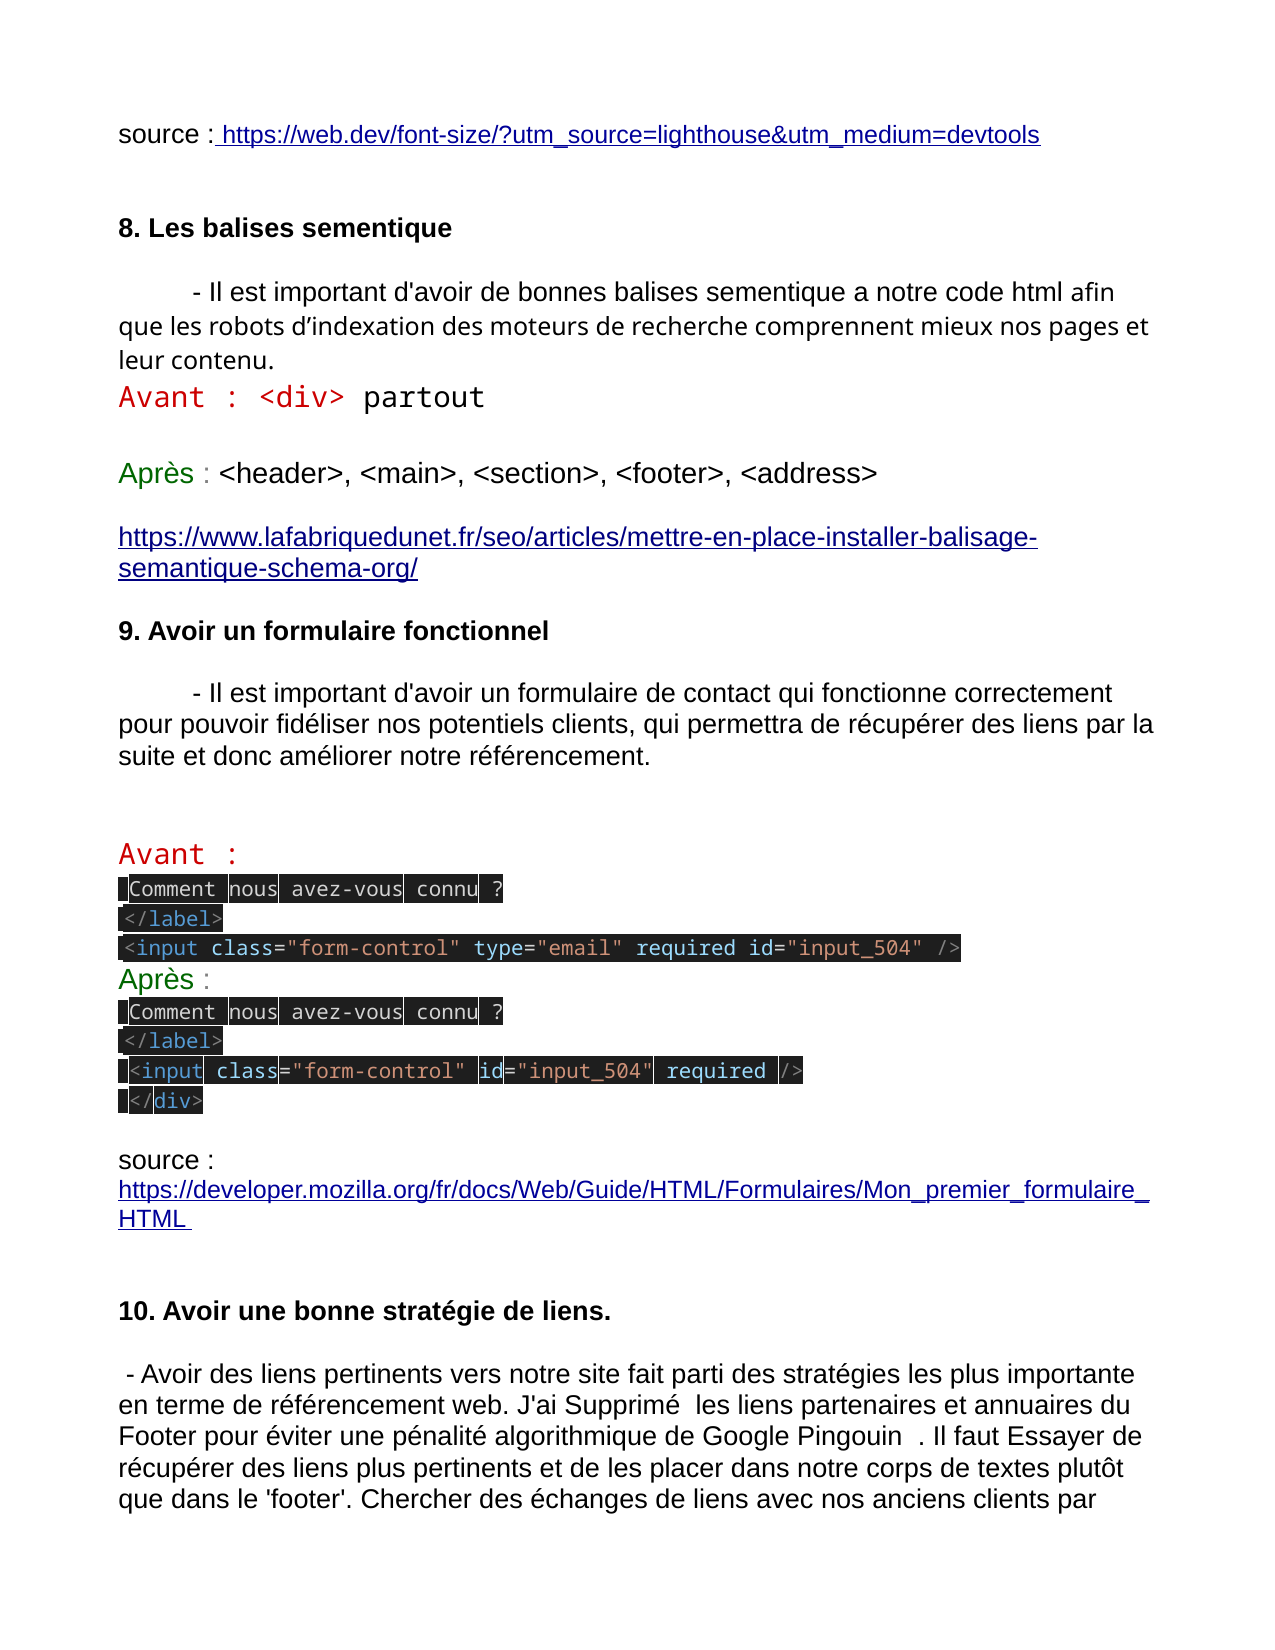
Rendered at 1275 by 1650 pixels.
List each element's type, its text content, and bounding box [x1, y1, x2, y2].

text Avant : [118, 833, 1157, 873]
text Après : [118, 962, 1157, 996]
text <input class="form-control" id="input_504" required /> [118, 1055, 1157, 1084]
text Avant : <div> partout [118, 377, 1157, 416]
text source : https://web.dev/font-size/?utm_source=lighthouse&utm_medium=devtools [118, 118, 1157, 149]
text source : https://developer.mozilla.org/fr/docs/Web/Guide/HTML/Formulaires/Mon_premier_formulaire_HTML [118, 1144, 1157, 1233]
text <input class="form-control" type="email" required id="input_504" /> [118, 932, 1157, 962]
text - Avoir des liens pertinents vers notre site fait parti des stratégies les plus importante en terme de référencement web. J'ai Supprimé les liens partenaires et annuaires du Footer pour éviter une pénalité algorithmique de Google Pingouin . Il faut Essayer de récupérer des liens plus pertinents et de les placer dans notre corps de textes plutôt que dans le 'footer'. Chercher des échanges de liens avec nos anciens clients par [118, 1358, 1157, 1514]
text 8. Les balises sementique [118, 212, 1157, 243]
text - Il est important d'avoir un formulaire de contact qui fonctionne correctement pour pouvoir fidéliser nos potentiels clients, qui permettra de récupérer des liens par la suite et donc améliorer notre référencement. [118, 677, 1157, 771]
text https://www.lafabriquedunet.fr/seo/articles/mettre-en-place-installer-balisage-semantique-schema-org/ [118, 521, 1157, 583]
text Après : <header>, <main>, <section>, <footer>, <address> [118, 456, 1157, 489]
text </div> [118, 1084, 1157, 1114]
text 9. Avoir un formulaire fonctionnel [118, 614, 1157, 646]
text </label> [118, 903, 1157, 932]
text Comment nous avez-vous connu ? [118, 873, 1157, 903]
text </label> [118, 1025, 1157, 1055]
text - Il est important d'avoir de bonnes balises sementique a notre code html afin que les robots d’indexation des moteurs de recherche comprennent mieux nos pages et leur contenu. [118, 274, 1157, 377]
text Comment nous avez-vous connu ? [118, 996, 1157, 1025]
text 10. Avoir une bonne stratégie de liens. [118, 1295, 1157, 1327]
